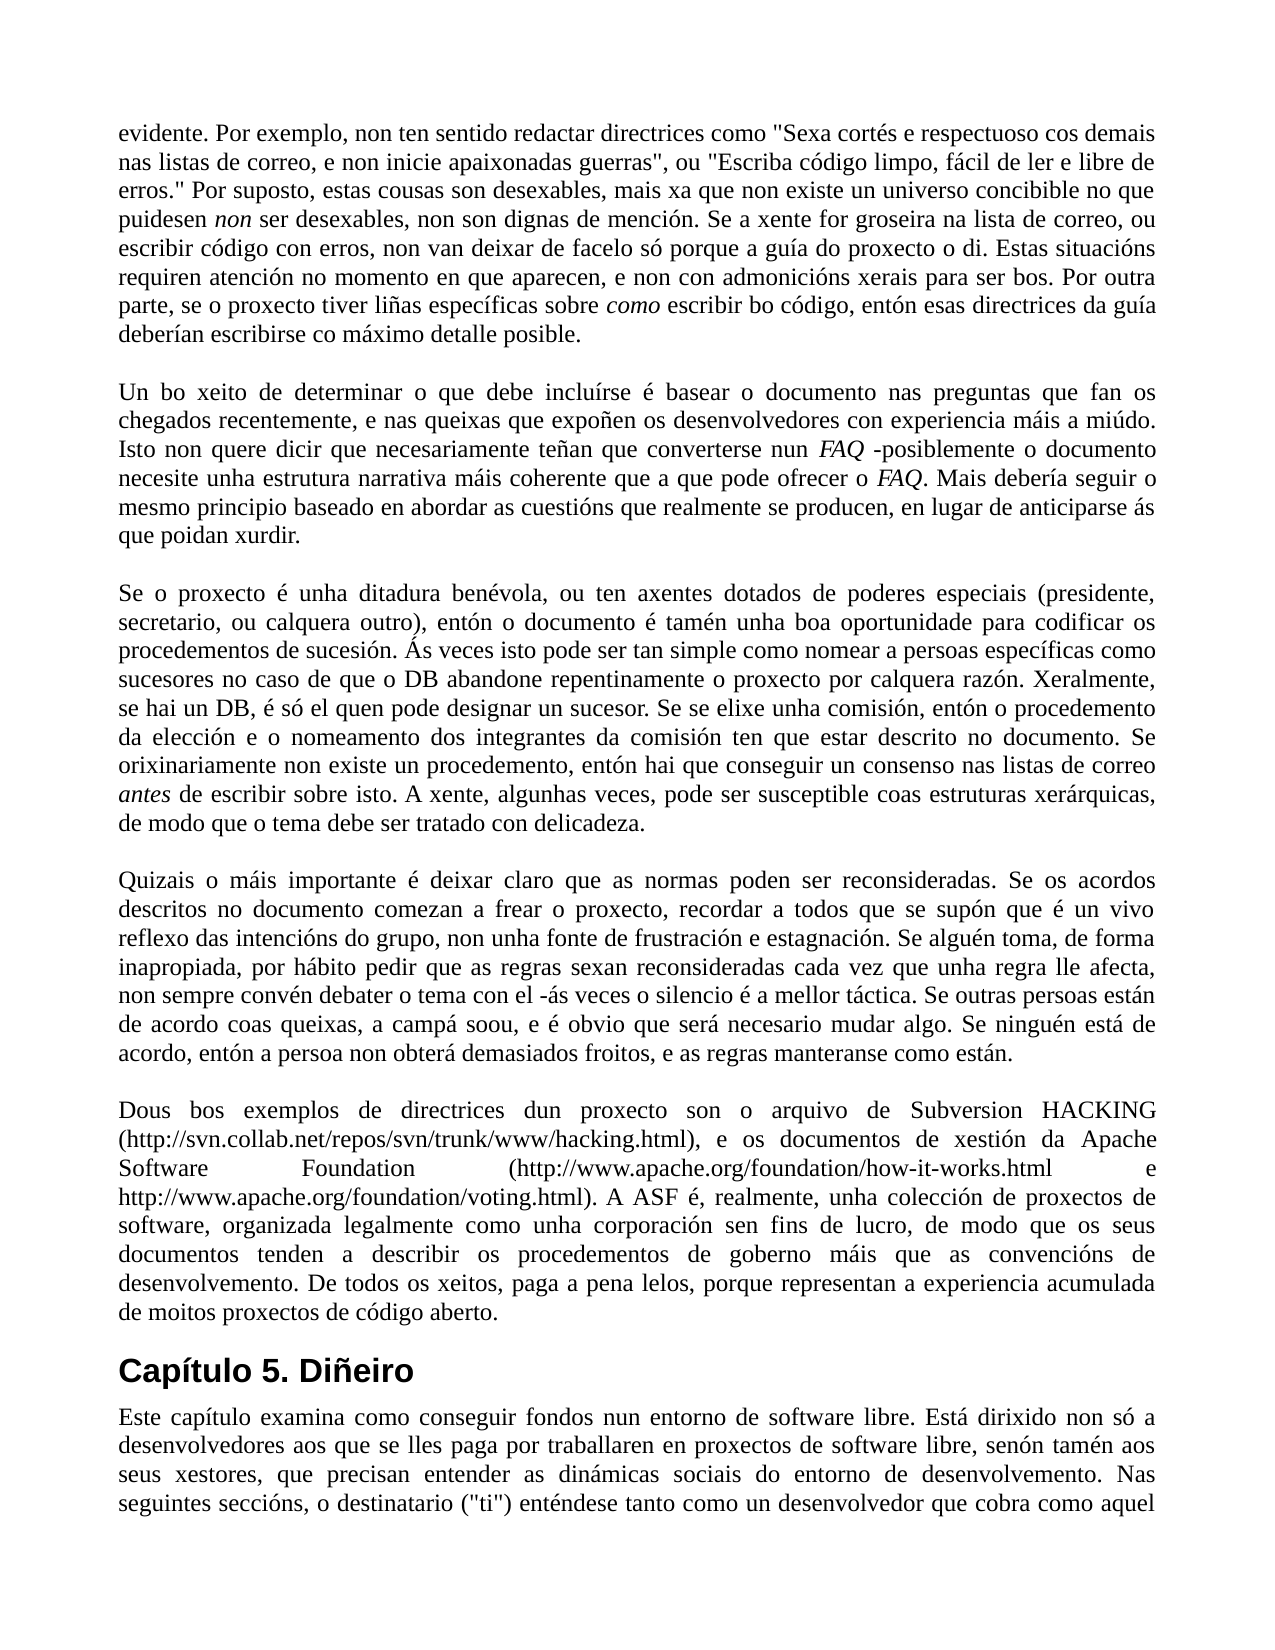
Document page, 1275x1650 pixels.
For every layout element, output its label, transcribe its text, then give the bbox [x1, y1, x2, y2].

text Dous bos exemplos de directrices dun proxecto son o arquivo de Subversion HACKING (http://svn.collab.net/repos/svn/trunk/www/hacking.html), e os documentos de xestión da Apache Software Foundation (http://www.apache.org/foundation/how-it-works.html e http://www.apache.org/foundation/voting.html). A ASF é, realmente, unha colección de proxectos de software, organizada legalmente como unha corporación sen fins de lucro, de modo que os seus documentos tenden a describir os procedementos de goberno máis que as convencións de desenvolvemento. De todos os xeitos, paga a pena lelos, porque representan a experiencia acumulada de moitos proxectos de código aberto. [118, 1096, 1157, 1326]
text Se o proxecto é unha ditadura benévola, ou ten axentes dotados de poderes especiais (presidente, secretario, ou calquera outro), entón o documento é tamén unha boa oportunidade para codificar os procedementos de sucesión. Ás veces isto pode ser tan simple como nomear a persoas específicas como sucesores no caso de que o DB abandone repentinamente o proxecto por calquera razón. Xeralmente, se hai un DB, é só el quen pode designar un sucesor. Se se elixe unha comisión, entón o procedemento da elección e o nomeamento dos integrantes da comisión ten que estar descrito no documento. Se orixinariamente non existe un procedemento, entón hai que conseguir un consenso nas listas de correo antes de escribir sobre isto. A xente, algunhas veces, pode ser susceptible coas estruturas xerárquicas, de modo que o tema debe ser tratado con delicadeza. [118, 578, 1157, 837]
text Quizais o máis importante é deixar claro que as normas poden ser reconsideradas. Se os acordos descritos no documento comezan a frear o proxecto, recordar a todos que se supón que é un vivo reflexo das intencións do grupo, non unha fonte de frustración e estagnación. Se alguén toma, de forma inapropiada, por hábito pedir que as regras sexan reconsideradas cada vez que unha regra lle afecta, non sempre convén debater o tema con el -ás veces o silencio é a mellor táctica. Se outras persoas están de acordo coas queixas, a campá soou, e é obvio que será necesario mudar algo. Se ninguén está de acordo, entón a persoa non obterá demasiados froitos, e as regras manteranse como están. [118, 866, 1157, 1067]
text evidente. Por exemplo, non ten sentido redactar directrices como "Sexa cortés e respectuoso cos demais nas listas de correo, e non inicie apaixonadas guerras", ou "Escriba código limpo, fácil de ler e libre de erros." Por suposto, estas cousas son desexables, mais xa que non existe un universo concibible no que puidesen non ser desexables, non son dignas de mención. Se a xente for groseira na lista de correo, ou escribir código con erros, non van deixar de facelo só porque a guía do proxecto o di. Estas situacións requiren atención no momento en que aparecen, e non con admonicións xerais para ser bos. Por outra parte, se o proxecto tiver liñas específicas sobre como escribir bo código, entón esas directrices da guía deberían escribirse co máximo detalle posible. [118, 118, 1157, 348]
text Un bo xeito de determinar o que debe incluírse é basear o documento nas preguntas que fan os chegados recentemente, e nas queixas que expoñen os desenvolvedores con experiencia máis a miúdo. Isto non quere dicir que necesariamente teñan que converterse nun FAQ -posiblemente o documento necesite unha estrutura narrativa máis coherente que a que pode ofrecer o FAQ. Mais debería seguir o mesmo principio baseado en abordar as cuestións que realmente se producen, en lugar de anticiparse ás que poidan xurdir. [118, 377, 1157, 549]
text Este capítulo examina como conseguir fondos nun entorno de software libre. Está dirixido non só a desenvolvedores aos que se lles paga por traballaren en proxectos de software libre, senón tamén aos seus xestores, que precisan entender as dinámicas sociais do entorno de desenvolvemento. Nas seguintes seccións, o destinatario ("ti") enténdese tanto como un desenvolvedor que cobra como aquel [118, 1402, 1157, 1517]
subtitle Capítulo 5. Diñeiro [118, 1351, 1157, 1389]
